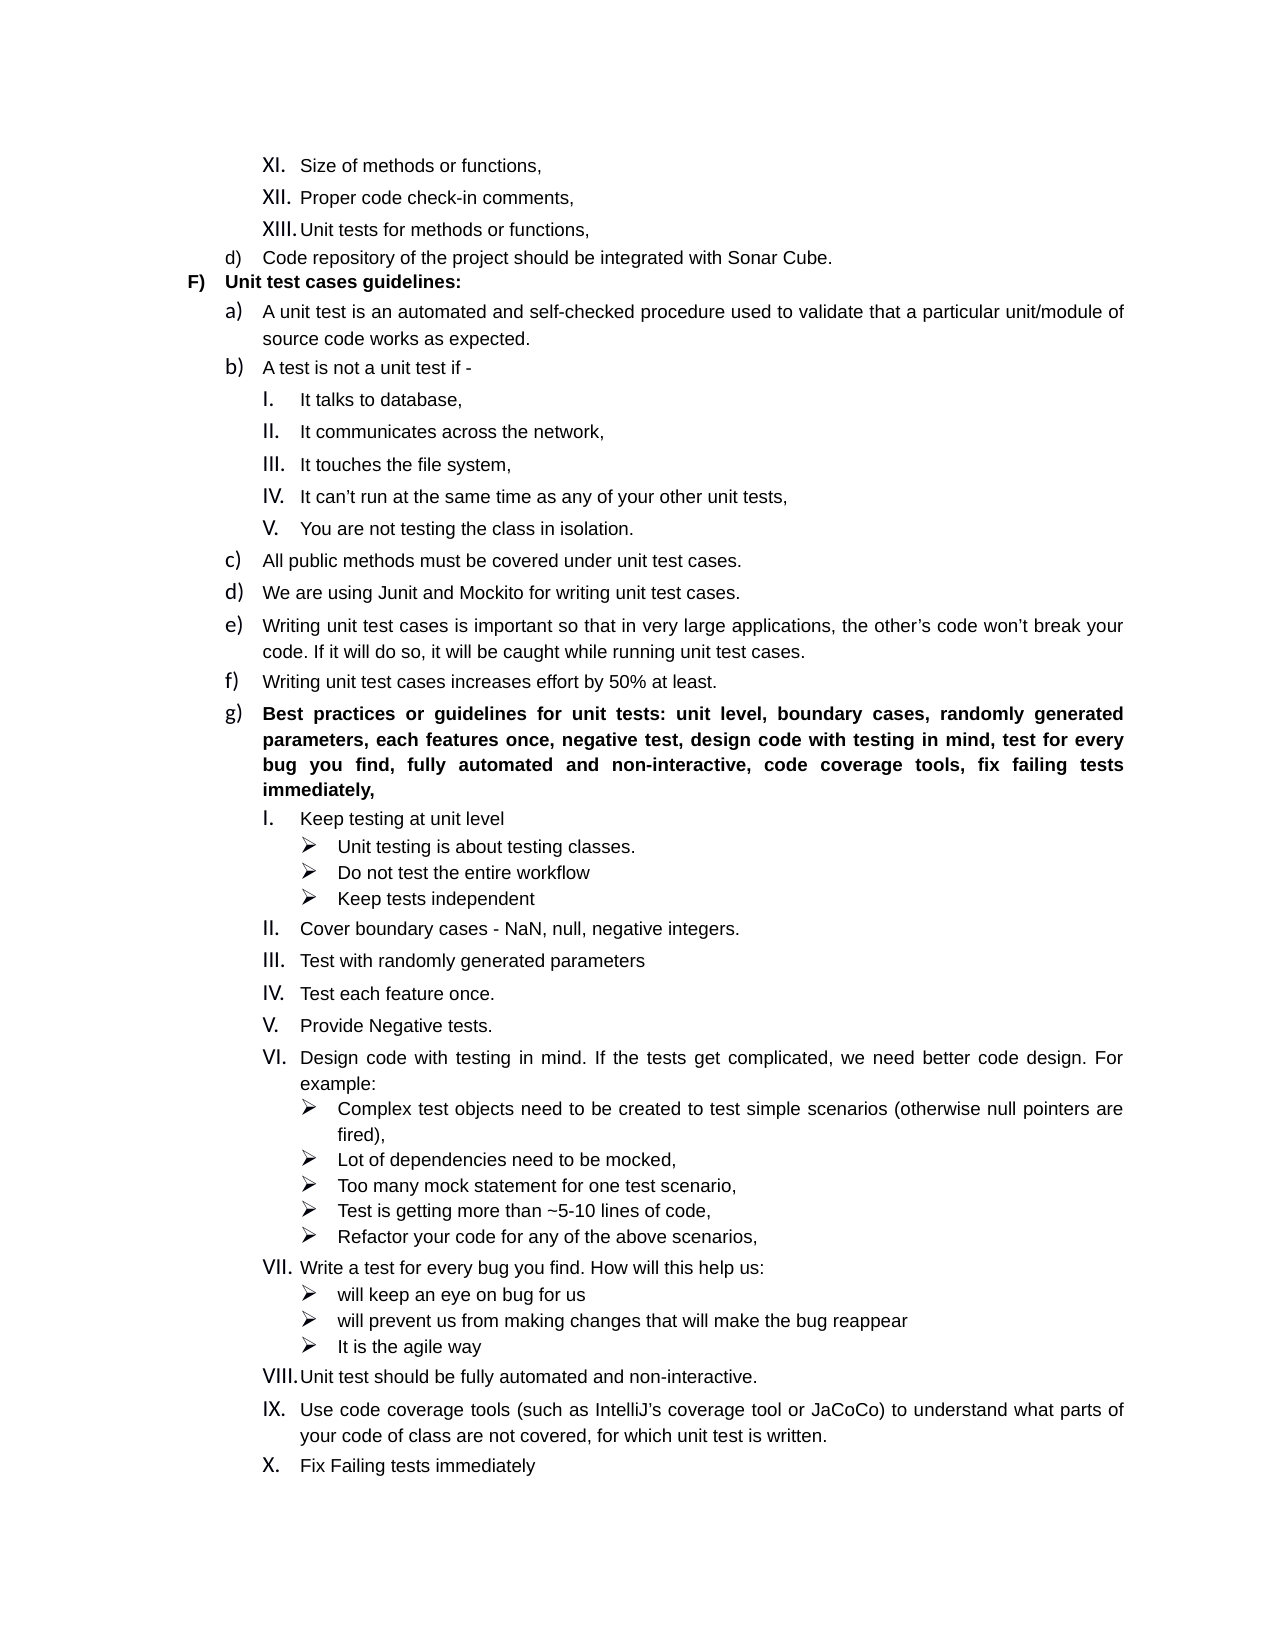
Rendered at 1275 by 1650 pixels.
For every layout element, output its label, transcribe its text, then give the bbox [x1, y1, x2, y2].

list Fix Failing tests immediately [262, 1450, 1125, 1478]
list A unit test is an automated and self-checked procedure used to validate that a particular unit/module of source code works as expected. [225, 296, 1125, 349]
list Writing unit test cases is important so that in very large applications, the other’s code won’t break your code. If it will do so, it will be caught while running unit test cases. [225, 610, 1125, 662]
list It talks to database, [262, 384, 1125, 412]
list Complex test objects need to be created to test simple scenarios (otherwise null pointers are fired), [300, 1098, 1125, 1145]
list You are not testing the class in isolation. [262, 513, 1125, 541]
list Keep testing at unit level [262, 803, 1125, 832]
list It is the agile way [300, 1336, 1125, 1358]
list It communicates across the network, [262, 417, 1125, 444]
list Lot of dependencies need to be mocked, [300, 1148, 1125, 1171]
list Provide Negative tests. [262, 1010, 1125, 1038]
list Test each feature once. [262, 978, 1125, 1006]
list Writing unit test cases increases effort by 50% at least. [225, 666, 1125, 694]
list Code repository of the project should be integrated with Sonar Cube. [225, 247, 1125, 268]
list Keep tests independent [300, 887, 1125, 910]
list Use code coverage tools (such as IntelliJ’s coverage tool or JaCoCo) to understand what parts of your code of class are not covered, for which unit test is written. [262, 1394, 1125, 1447]
list will keep an eye on bug for us [300, 1284, 1125, 1307]
list Unit tests for methods or functions, [262, 214, 1125, 242]
list Unit test cases guidelines: [187, 271, 1125, 293]
list Size of methods or functions, [262, 150, 1125, 178]
list Too many mock statement for one test scenario, [300, 1174, 1125, 1197]
list Best practices or guidelines for unit tests: unit level, boundary cases, randomly generated parameters, each features once, negative test, design code with testing in mind, test for every bug you find, fully automated and non-interactive, code coverage tools, fix failing tests immediately, [225, 698, 1125, 800]
list Proper code check-in comments, [262, 182, 1125, 210]
list Write a test for every bug you find. How will this help us: [262, 1252, 1125, 1280]
list It can’t run at the same time as any of your other unit tests, [262, 481, 1125, 509]
list will prevent us from making changes that will make the bug reappear [300, 1310, 1125, 1332]
list Refactor your code for any of the above scenarios, [300, 1226, 1125, 1248]
list It touches the file system, [262, 449, 1125, 477]
list Test with randomly generated parameters [262, 945, 1125, 973]
list Cover boundary cases - NaN, null, negative integers. [262, 913, 1125, 941]
list Do not test the entire workflow [300, 862, 1125, 884]
list Design code with testing in mind. If the tests get complicated, we need better code design. For example: [262, 1042, 1125, 1095]
list Test is getting more than ~5-10 lines of code, [300, 1200, 1125, 1223]
list Unit test should be fully automated and non-interactive. [262, 1362, 1125, 1389]
list We are using Junit and Mockito for writing unit test cases. [225, 577, 1125, 606]
list A test is not a unit test if - [225, 352, 1125, 380]
list Unit testing is about testing classes. [300, 836, 1125, 858]
list All public methods must be covered under unit test cases. [225, 545, 1125, 573]
